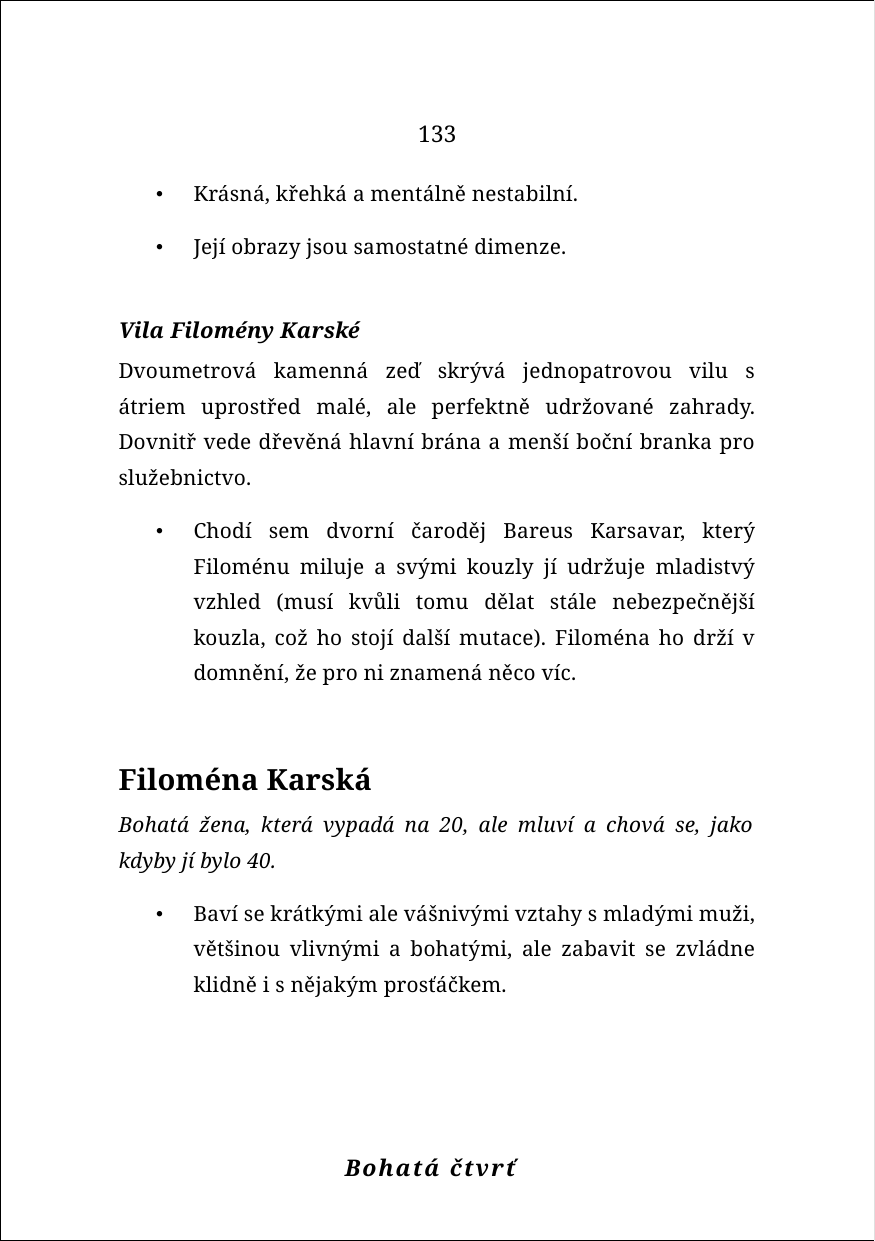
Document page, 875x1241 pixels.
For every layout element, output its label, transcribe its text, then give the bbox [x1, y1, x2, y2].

list Její obrazy jsou samostatné dimenze. [156, 232, 756, 261]
list Krásná, křehká a mentálně nestabilní. [156, 179, 756, 207]
text Bohatá žena, která vypadá na 20, ale mluví a chová se, jako kdyby jí bylo 40. [118, 810, 756, 874]
subtitle Filoména Karská [118, 759, 756, 798]
list Chodí sem dvorní čaroděj Bareus Karsavar, který Filoménu miluje a svými kouzly jí udržuje mladistvý vzhled (musí kvůli tomu dělat stále nebezpečnější kouzla, což ho stojí další mutace). Filoména ho drží v domnění, že pro ni znamená něco víc. [156, 516, 756, 687]
list Baví se krátkými ale vášnivými vztahy s mladými muži, většinou vlivnými a bohatými, ale zabavit se zvládne klidně i s nějakým prosťáčkem. [156, 899, 756, 998]
subtitle Vila Filomény Karské [118, 315, 756, 345]
text Dvoumetrová kamenná zeď skrývá jednopatrovou vilu s átriem uprostřed malé, ale perfektně udržované zahrady. Dovnitř vede dřevěná hlavní brána a menší boční branka pro služebnictvo. [118, 356, 756, 491]
